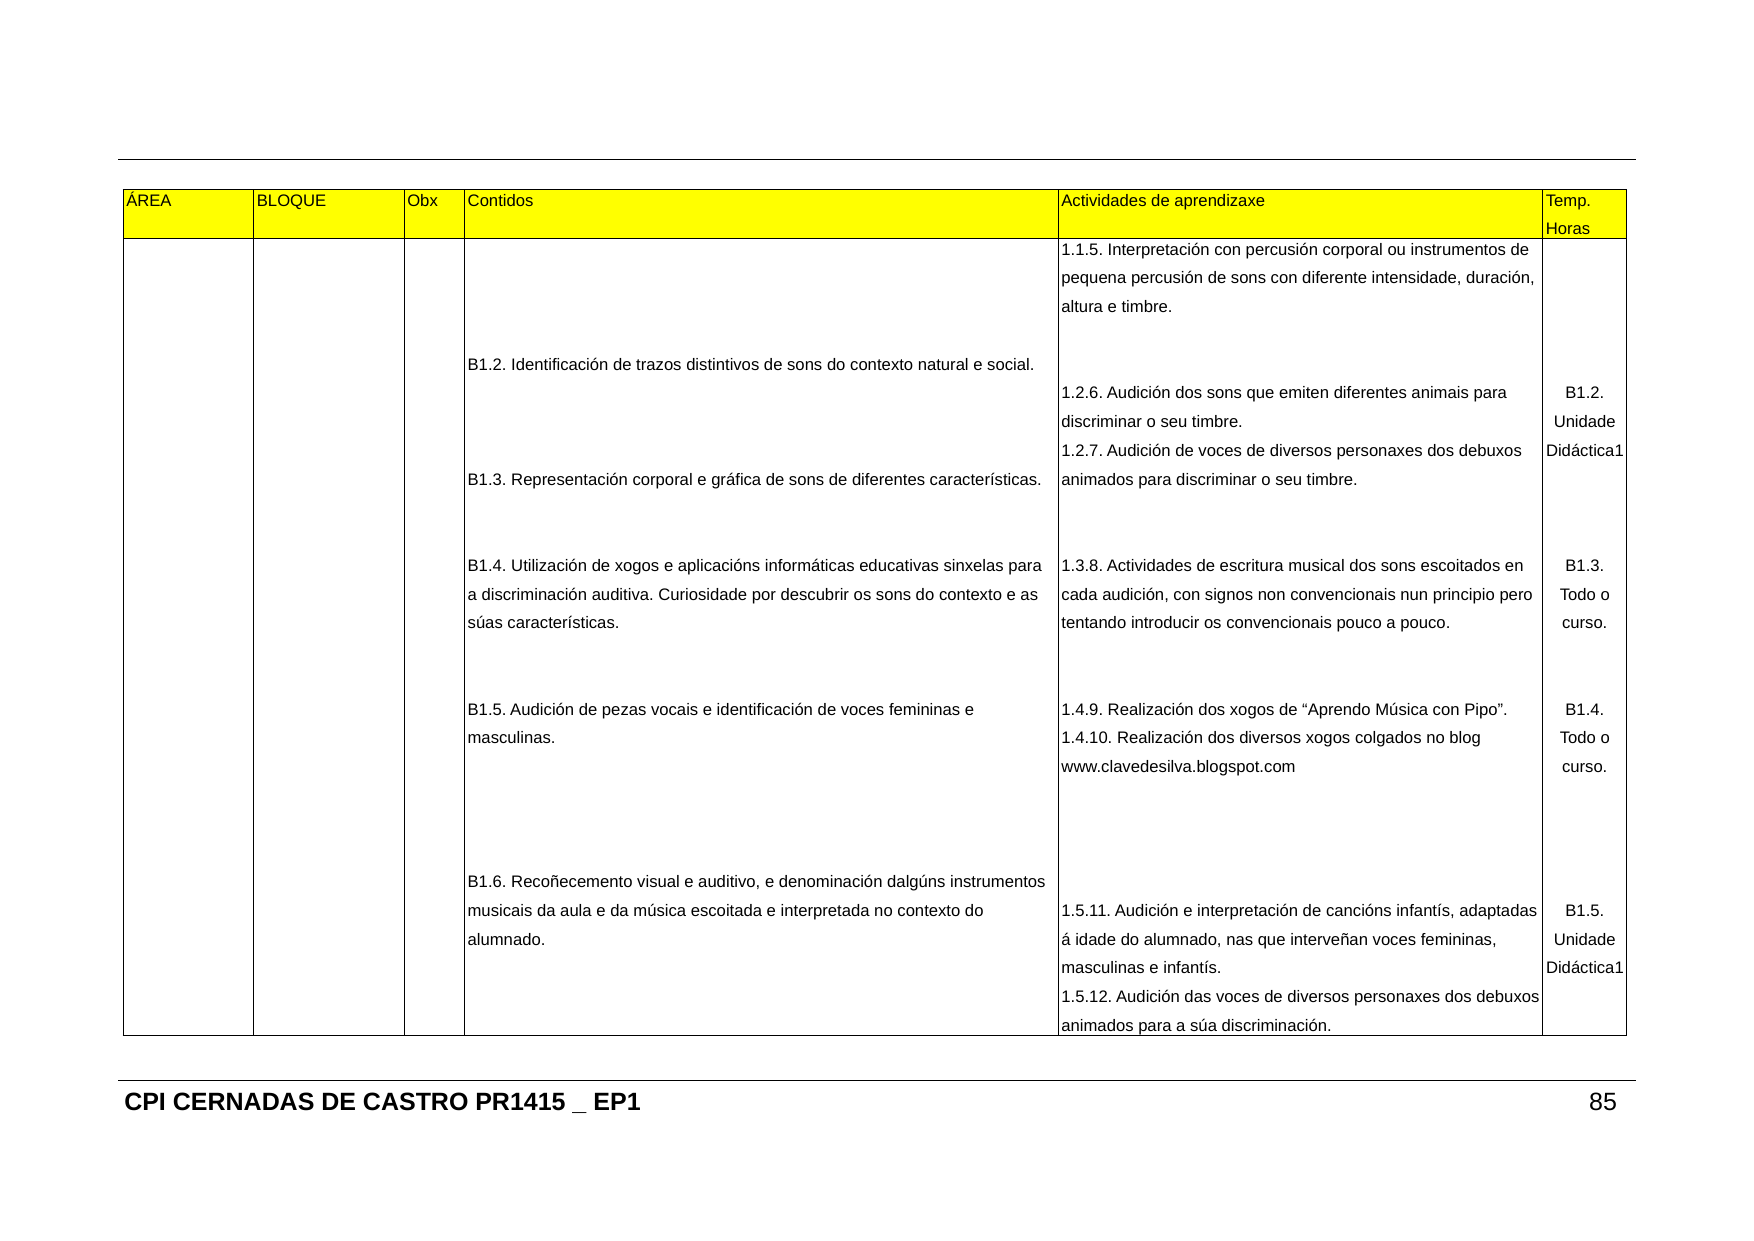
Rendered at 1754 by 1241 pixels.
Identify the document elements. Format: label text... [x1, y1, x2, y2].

table_header Obx [405, 190, 464, 238]
table_cell B1.2. Unidade Didáctica1 B1.3. Todo o curso. B1.4. Todo o curso. B1.5. Unidade Didáctica1 [1543, 239, 1626, 1035]
table_header ÁREA [124, 190, 253, 238]
table_cell 1.1.5. Interpretación con percusión corporal ou instrumentos de pequena percusión de sons con diferente intensidade, duración, altura e timbre. 1.2.6. Audición dos sons que emiten diferentes animais para discriminar o seu timbre. 1.2.7. Audición de voces de diversos personaxes dos debuxos animados para discriminar o seu timbre. 1.3.8. Actividades de escritura musical dos sons escoitados en cada audición, con signos non convencionais nun principio pero tentando introducir os convencionais pouco a pouco. 1.4.9. Realización dos xogos de “Aprendo Música con Pipo”. 1.4.10. Realización dos diversos xogos colgados no blog www.clavedesilva.blogspot.com 1.5.11. Audición e interpretación de cancións infantís, adaptadas á idade do alumnado, nas que interveñan voces femininas, masculinas e infantís. 1.5.12. Audición das voces de diversos personaxes dos debuxos animados para a súa discriminación. [1059, 239, 1542, 1035]
table_cell B1.2. Identificación de trazos distintivos de sons do contexto natural e social. B1.3. Representación corporal e gráfica de sons de diferentes características. B1.4. Utilización de xogos e aplicacións informáticas educativas sinxelas para a discriminación auditiva. Curiosidade por descubrir os sons do contexto e as súas características. B1.5. Audición de pezas vocais e identificación de voces femininas e masculinas. B1.6. Recoñecemento visual e auditivo, e denominación dalgúns instrumentos musicais da aula e da música escoitada e interpretada no contexto do alumnado. [465, 239, 1058, 1035]
table_cell [124, 239, 253, 1035]
table_header Actividades de aprendizaxe [1059, 190, 1542, 238]
table_cell [254, 239, 404, 1035]
table_header Temp. Horas [1543, 190, 1626, 238]
table_header BLOQUE [254, 190, 404, 238]
table_cell [405, 239, 464, 1035]
table_header Contidos [465, 190, 1058, 238]
